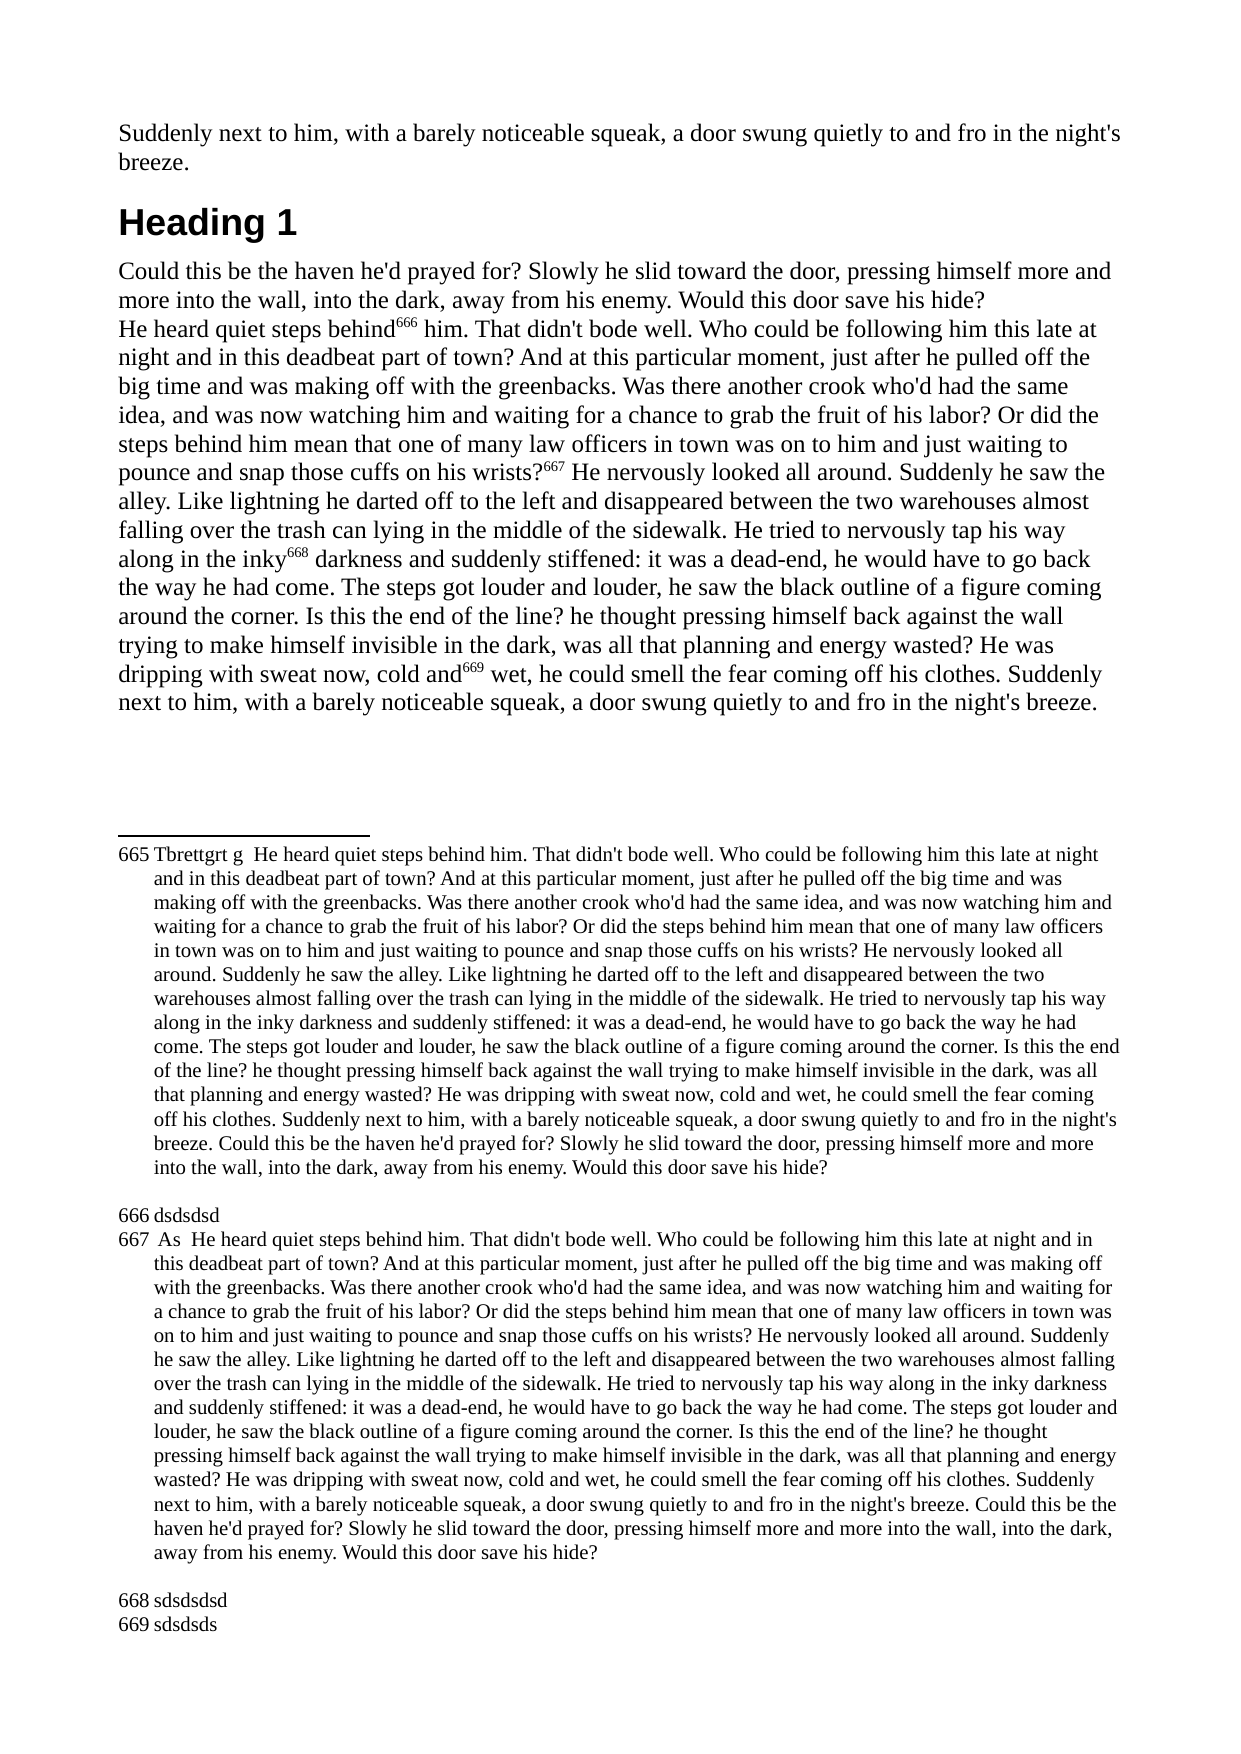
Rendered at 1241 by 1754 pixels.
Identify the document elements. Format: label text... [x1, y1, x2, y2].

text sdsdsdsd [118, 1588, 1122, 1612]
text sdsdsds [118, 1612, 1122, 1636]
text Tbrettgrt g He heard quiet steps behind him. That didn't bode well. Who could be following him this late at night and in this deadbeat part of town? And at this particular moment, just after he pulled off the big time and was making off with the greenbacks. Was there another crook who'd had the same idea, and was now watching him and waiting for a chance to grab the fruit of his labor? Or did the steps behind him mean that one of many law officers in town was on to him and just waiting to pounce and snap those cuffs on his wrists? He nervously looked all around. Suddenly he saw the alley. Like lightning he darted off to the left and disappeared between the two warehouses almost falling over the trash can lying in the middle of the sidewalk. He tried to nervously tap his way along in the inky darkness and suddenly stiffened: it was a dead-end, he would have to go back the way he had come. The steps got louder and louder, he saw the black outline of a figure coming around the corner. Is this the end of the line? he thought pressing himself back against the wall trying to make himself invisible in the dark, was all that planning and energy wasted? He was dripping with sweat now, cold and wet, he could smell the fear coming off his clothes. Suddenly next to him, with a barely noticeable squeak, a door swung quietly to and fro in the night's breeze. Could this be the haven he'd prayed for? Slowly he slid toward the door, pressing himself more and more into the wall, into the dark, away from his enemy. Would this door save his hide? [118, 842, 1122, 1179]
subtitle Heading 1 [118, 201, 1122, 244]
text Could this be the haven he'd prayed for? Slowly he slid toward the door, pressing himself more and more into the wall, into the dark, away from his enemy. Would this door save his hide? [118, 256, 1122, 314]
text As He heard quiet steps behind him. That didn't bode well. Who could be following him this late at night and in this deadbeat part of town? And at this particular moment, just after he pulled off the big time and was making off with the greenbacks. Was there another crook who'd had the same idea, and was now watching him and waiting for a chance to grab the fruit of his labor? Or did the steps behind him mean that one of many law officers in town was on to him and just waiting to pounce and snap those cuffs on his wrists? He nervously looked all around. Suddenly he saw the alley. Like lightning he darted off to the left and disappeared between the two warehouses almost falling over the trash can lying in the middle of the sidewalk. He tried to nervously tap his way along in the inky darkness and suddenly stiffened: it was a dead-end, he would have to go back the way he had come. The steps got louder and louder, he saw the black outline of a figure coming around the corner. Is this the end of the line? he thought pressing himself back against the wall trying to make himself invisible in the dark, was all that planning and energy wasted? He was dripping with sweat now, cold and wet, he could smell the fear coming off his clothes. Suddenly next to him, with a barely noticeable squeak, a door swung quietly to and fro in the night's breeze. Could this be the haven he'd prayed for? Slowly he slid toward the door, pressing himself more and more into the wall, into the dark, away from his enemy. Would this door save his hide? [118, 1227, 1122, 1564]
text He heard quiet steps behind him. That didn't bode well. Who could be following him this late at night and in this deadbeat part of town? And at this particular moment, just after he pulled off the big time and was making off with the greenbacks. Was there another crook who'd had the same idea, and was now watching him and waiting for a chance to grab the fruit of his labor? Or did the steps behind him mean that one of many law officers in town was on to him and just waiting to pounce and snap those cuffs on his wrists? He nervously looked all around. Suddenly he saw the alley. Like lightning he darted off to the left and disappeared between the two warehouses almost falling over the trash can lying in the middle of the sidewalk. He tried to nervously tap his way along in the inky darkness and suddenly stiffened: it was a dead-end, he would have to go back the way he had come. The steps got louder and louder, he saw the black outline of a figure coming around the corner. Is this the end of the line? he thought pressing himself back against the wall trying to make himself invisible in the dark, was all that planning and energy wasted? He was dripping with sweat now, cold and wet, he could smell the fear coming off his clothes. Suddenly next to him, with a barely noticeable squeak, a door swung quietly to and fro in the night's breeze. [118, 314, 1122, 716]
text dsdsdsd [118, 1203, 1122, 1227]
text Suddenly next to him, with a barely noticeable squeak, a door swung quietly to and fro in the night's breeze. [118, 118, 1122, 176]
